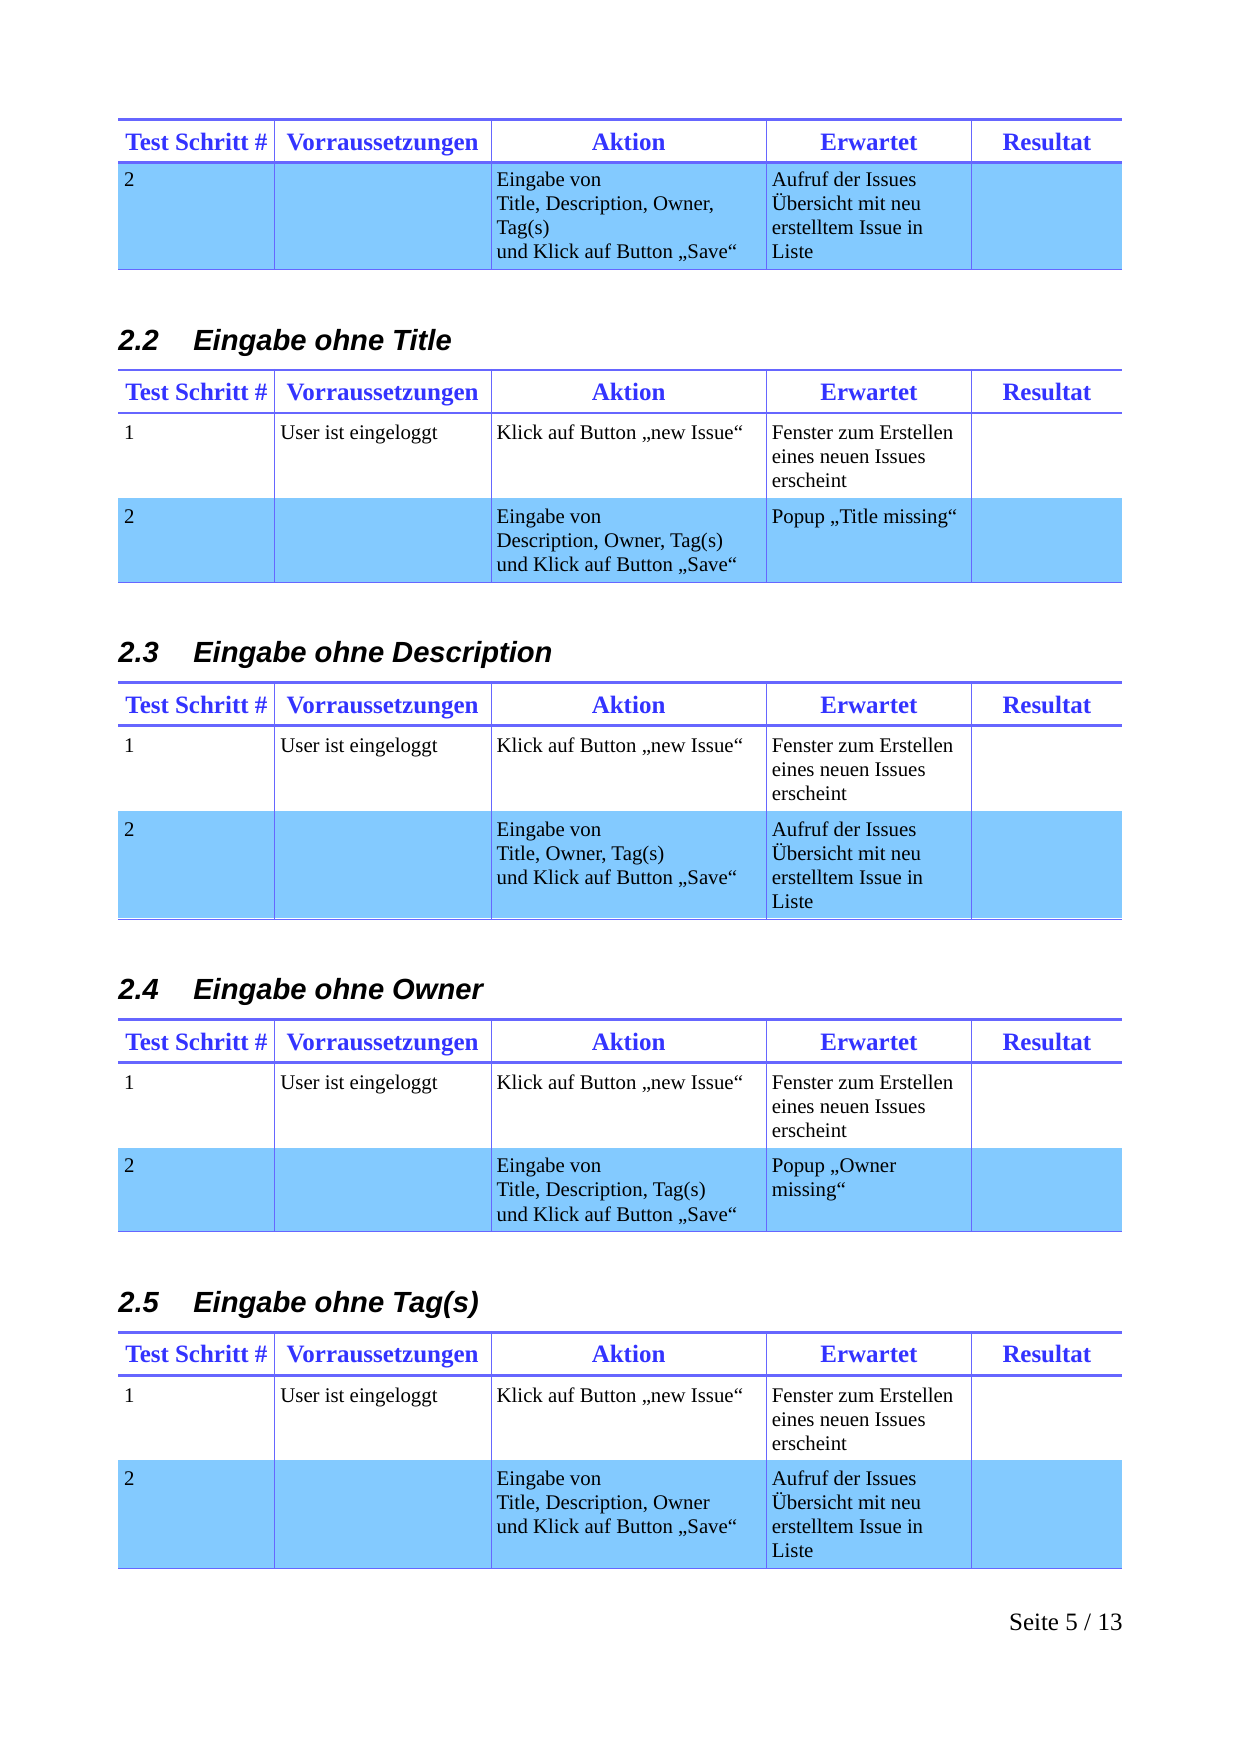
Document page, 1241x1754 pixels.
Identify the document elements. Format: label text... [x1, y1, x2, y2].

table_cell Eingabe von Title, Description, Owner, Tag(s) und Klick auf Button „Save“ [492, 164, 766, 269]
table_header Vorraussetzungen [275, 1021, 491, 1061]
table_header Vorraussetzungen [275, 684, 491, 724]
table_cell 1 [118, 727, 274, 811]
table_cell 1 [118, 1377, 274, 1460]
table_header Resultat [972, 121, 1122, 161]
table_cell User ist eingeloggt [275, 1064, 491, 1148]
table_cell [972, 1377, 1122, 1460]
table_cell [275, 164, 491, 269]
table_header Test Schritt # [118, 371, 274, 412]
table_cell Eingabe von Title, Description, Tag(s) und Klick auf Button „Save“ [492, 1148, 766, 1231]
table_header Test Schritt # [118, 121, 274, 161]
table_header Resultat [972, 371, 1122, 412]
table_cell Fenster zum Erstellen eines neuen Issues erscheint [767, 727, 971, 811]
table_cell Aufruf der Issues Übersicht mit neu erstelltem Issue in Liste [767, 1460, 971, 1568]
table_cell Eingabe von Description, Owner, Tag(s) und Klick auf Button „Save“ [492, 498, 766, 582]
table_cell User ist eingeloggt [275, 414, 491, 498]
table_cell Fenster zum Erstellen eines neuen Issues erscheint [767, 1377, 971, 1460]
table_cell [275, 1460, 491, 1568]
table_cell Fenster zum Erstellen eines neuen Issues erscheint [767, 1064, 971, 1148]
table_cell Fenster zum Erstellen eines neuen Issues erscheint [767, 414, 971, 498]
table_header Test Schritt # [118, 684, 274, 724]
table_cell [972, 1148, 1122, 1231]
subtitle Eingabe ohne Title [118, 323, 1122, 356]
table_header Resultat [972, 684, 1122, 724]
table_header Erwartet [767, 121, 971, 161]
table_header Resultat [972, 1021, 1122, 1061]
table_cell Aufruf der Issues Übersicht mit neu erstelltem Issue in Liste [767, 164, 971, 269]
table_header Aktion [492, 1021, 766, 1061]
table_header Vorraussetzungen [275, 371, 491, 412]
table_header Erwartet [767, 1334, 971, 1374]
table_cell [275, 811, 491, 918]
table_header Vorraussetzungen [275, 121, 491, 161]
table_cell Klick auf Button „new Issue“ [492, 1377, 766, 1460]
table_header Aktion [492, 684, 766, 724]
table_cell [972, 164, 1122, 269]
table_header Aktion [492, 121, 766, 161]
table_cell 2 [118, 1148, 274, 1231]
table_header Erwartet [767, 684, 971, 724]
table_header Erwartet [767, 371, 971, 412]
table_header Aktion [492, 371, 766, 412]
table_cell [973, 1065, 1122, 1148]
table_cell 1 [118, 1064, 274, 1148]
table_header Aktion [492, 1334, 766, 1374]
table_header Test Schritt # [118, 1334, 274, 1374]
table_cell Klick auf Button „new Issue“ [492, 414, 766, 498]
table_header Erwartet [767, 1021, 971, 1061]
table_cell User ist eingeloggt [275, 727, 491, 811]
table_cell 2 [118, 164, 274, 269]
table_cell Aufruf der Issues Übersicht mit neu erstelltem Issue in Liste [767, 811, 971, 918]
table_cell 2 [118, 1460, 274, 1568]
table_cell Eingabe von Title, Owner, Tag(s) und Klick auf Button „Save“ [492, 811, 766, 918]
table_cell 1 [118, 414, 274, 498]
table_cell [972, 498, 1122, 582]
table_cell [972, 1460, 1122, 1568]
table_cell Klick auf Button „new Issue“ [492, 727, 766, 811]
table_cell [972, 727, 1122, 811]
table_cell [275, 498, 491, 582]
table_header Vorraussetzungen [275, 1334, 491, 1374]
table_cell Popup „Title missing“ [767, 498, 971, 582]
table_cell Klick auf Button „new Issue“ [492, 1064, 766, 1148]
table_header Resultat [972, 1334, 1122, 1374]
table_cell 2 [118, 498, 274, 582]
subtitle Eingabe ohne Tag(s) [118, 1285, 1122, 1319]
table_header Test Schritt # [118, 1021, 274, 1061]
subtitle Eingabe ohne Owner [118, 972, 1122, 1006]
table_cell 2 [118, 811, 274, 918]
subtitle Eingabe ohne Description [118, 635, 1122, 669]
table_cell [972, 811, 1122, 918]
table_cell Popup „Owner missing“ [767, 1148, 971, 1231]
table_cell [972, 414, 1122, 498]
table_cell User ist eingeloggt [275, 1377, 491, 1460]
table_cell Eingabe von Title, Description, Owner und Klick auf Button „Save“ [492, 1460, 766, 1568]
table_cell [275, 1148, 491, 1231]
